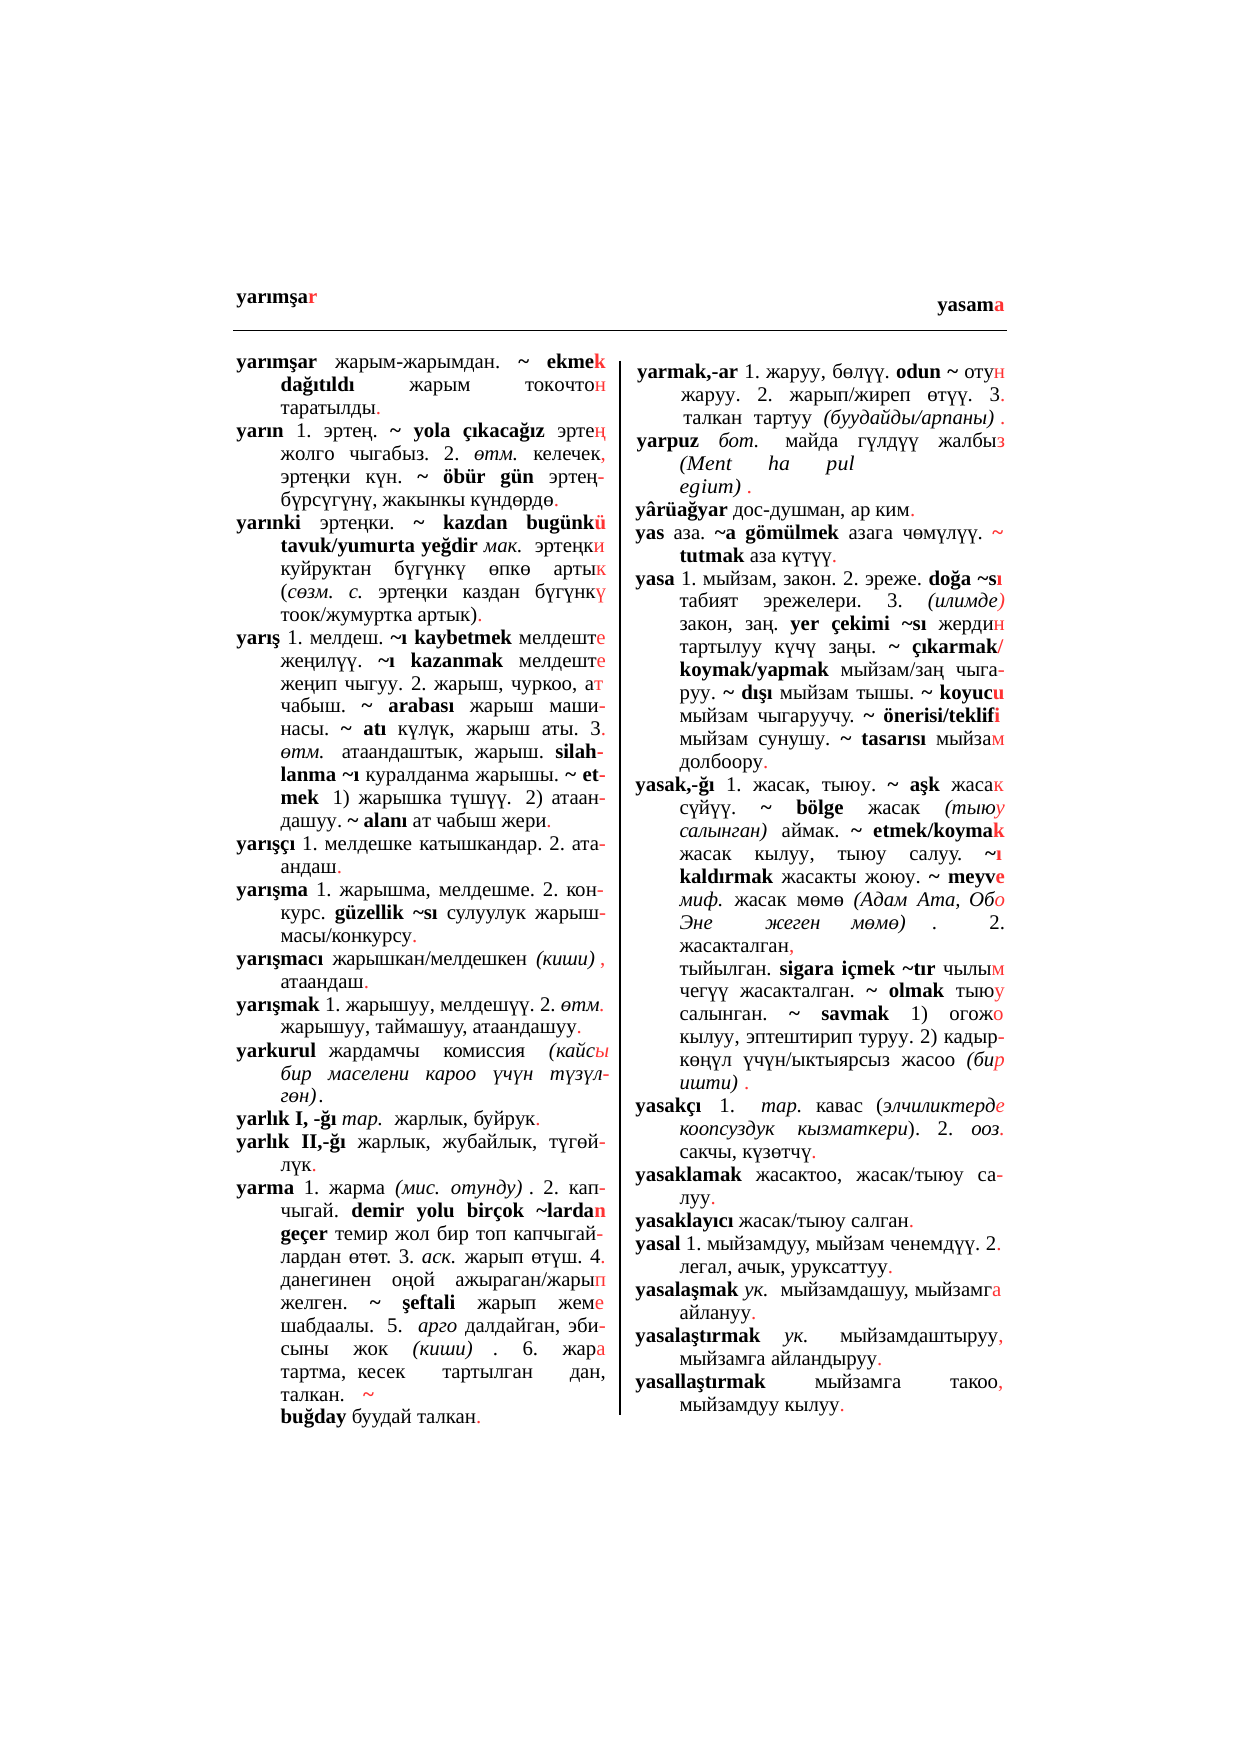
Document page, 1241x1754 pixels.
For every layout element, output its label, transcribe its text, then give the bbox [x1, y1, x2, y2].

text yarkurul жардамчы комиссия (кайсы бир маселени кароо үчүн түзүл- гөн). [236, 1039, 609, 1107]
text yarınki эртеңки. ~ kazdan bugünkü tavuk/yumurta yeğdir мак. эртеңки [236, 511, 606, 557]
text yarma 1. жарма (мис. отунду) . 2. кап- чыгай. demir yolu birçok ~lardan geçer темир жол бир топ капчыгай- [236, 1176, 606, 1245]
text lanma ~ı куралданма жарышы. ~ et- mek 1) жарышка түшүү. 2) атаан- дашуу. ~ alanı ат чабыш жери. [280, 763, 606, 832]
text чабыш. ~ arabası жарыш маши- насы. ~ atı күлүк, жарыш аты. 3. өтм. атаандаштык, жарыш. silah- [280, 694, 606, 763]
text yarışçı 1. мелдешке катышкандар. 2. ата- андаш. [236, 832, 606, 878]
text yarlık I, -ğı тар. жарлык, буйрук. [236, 1107, 609, 1130]
text мыйзам сунушу. ~ tasarısı мыйзам долбоору. [679, 727, 1004, 773]
text сүйүү. ~ bölge жасак (тыюу салынган) аймак. ~ etmek/koymak жасак кылуу, тыюу салуу. ~ı [679, 796, 1004, 865]
text yasaklamak жасактоо, жасак/тыюу са- луу. [635, 1163, 1035, 1209]
text куйруктан бүгүнкү өпкө артык (сөзм. с. эртеңки каздан бүгүнкү тоок/жумуртка артык). [280, 557, 606, 626]
text yarışmak 1. жарышуу, мелдешүү. 2. өтм. [236, 993, 609, 1016]
text kaldırmak жасакты жоюу. ~ meyve миф. жасак мөмө (Адам Ата, Обо Эне жеген мөмө) . 2. жасакталган, [679, 865, 1005, 957]
text yasakçı 1. тар. кавас (элчиликтерде коопсуздук кызматкери). 2. ооз. сакчы, күзөтчү. [635, 1094, 1004, 1163]
text шабдаалы. 5. арго далдайган, эби- сыны жок (киши) . 6. жара тартма, кесек тартылган дан, талкан. ~ [280, 1314, 606, 1406]
text кылуу, эптештирип туруу. 2) кадыр- көңүл үчүн/ыктыярсыз жасоо (бир ишти) . [679, 1026, 1005, 1094]
text yarımşar жарым-жарымдан. ~ ekmek dağıtıldı жарым токочтон таратылды. [236, 350, 606, 419]
text buğday буудай талкан. [280, 1406, 484, 1428]
text атаандаш. [280, 970, 370, 993]
text бүрсүгүнү, жакынкы күндөрдө. [280, 488, 561, 511]
text yarmak,-ar 1. жаруу, бөлүү. odun ~ отун жаруу. 2. жарып/жиреп өтүү. 3. талкан тартуу (буудайды/арпаны) . yarpuz бот. майда гүлдүү жалбыз [635, 359, 1005, 452]
text табият эрежелери. 3. (илимде) закон, заң. yer çekimi ~sı жердин тартылуу күчү заңы. ~ çıkarmak/ [679, 589, 1005, 658]
text yasak,-ğı 1. жасак, тыюу. ~ aşk жасак [635, 773, 1004, 796]
text yasa 1. мыйзам, закон. 2. эреже. doğa ~sı [635, 567, 1065, 589]
text yasallaştırmak мыйзамга такоо, мыйзамдуу кылуу. [635, 1370, 1005, 1416]
text yasal 1. мыйзамдуу, мыйзам ченемдүү. 2. [635, 1232, 1065, 1255]
text yarımşar [236, 284, 318, 308]
text тыйылган. sigara içmek ~tır чылым чегүү жасакталган. ~ olmak тыюу салынган. ~ savmak 1) огожо [679, 957, 1005, 1025]
text koymak/yapmak мыйзам/заң чыга- руу. ~ dışı мыйзам тышы. ~ koyucu мыйзам чыгаруучу. ~ önerisi/teklifi [679, 658, 1004, 727]
text (Ment ha pul egium) . [679, 452, 854, 498]
text айлануу. [679, 1301, 757, 1324]
text yasalaştırmak ук. мыйзамдаштыруу, мыйзамга айландыруу. [635, 1324, 1005, 1369]
text yârüağyar дос-душман, ар ким. [635, 498, 1065, 521]
text уarlık II,-ğı жарлык, жубайлык, түгөй- лүк. [236, 1130, 606, 1176]
text yarış 1. мелдеш. ~ı kaybetmek мелдеште жеңилүү. ~ı kazanmak мелдеште жеңип чыгуу. 2. жарыш, чуркоо, ат [236, 626, 606, 694]
text курс. güzellik ~sı сулуулук жарыш- масы/конкурсу. [280, 901, 606, 947]
text yasama [937, 292, 1065, 316]
text легал, ачык, уруксаттуу. [679, 1255, 896, 1278]
text yarışma 1. жарышма, мелдешме. 2. кон- [236, 878, 609, 901]
text yasalaşmak ук. мыйзамдашуу, мыйзамга [635, 1278, 1004, 1301]
text жарышуу, таймашуу, атаандашуу. [280, 1016, 585, 1038]
text yarışmacı жарышкан/мелдешкен (киши) , [236, 947, 609, 970]
text yarın 1. эртең. ~ yola çıkacağız эртең жолго чыгабыз. 2. өтм. келечек, эртеңки күн. ~ öbür gün эртең- [236, 419, 606, 488]
text лардан өтөт. 3. аск. жарып өтүш. 4. данегинен оңой ажыраган/жарып желген. ~ şeftali жарып жеме [280, 1245, 606, 1314]
text yasaklayıcı жасак/тыюу салган. [635, 1209, 1065, 1232]
text yas аза. ~a gömülmek азага чөмүлүү. ~ tutmak аза күтүү. [635, 521, 1036, 567]
